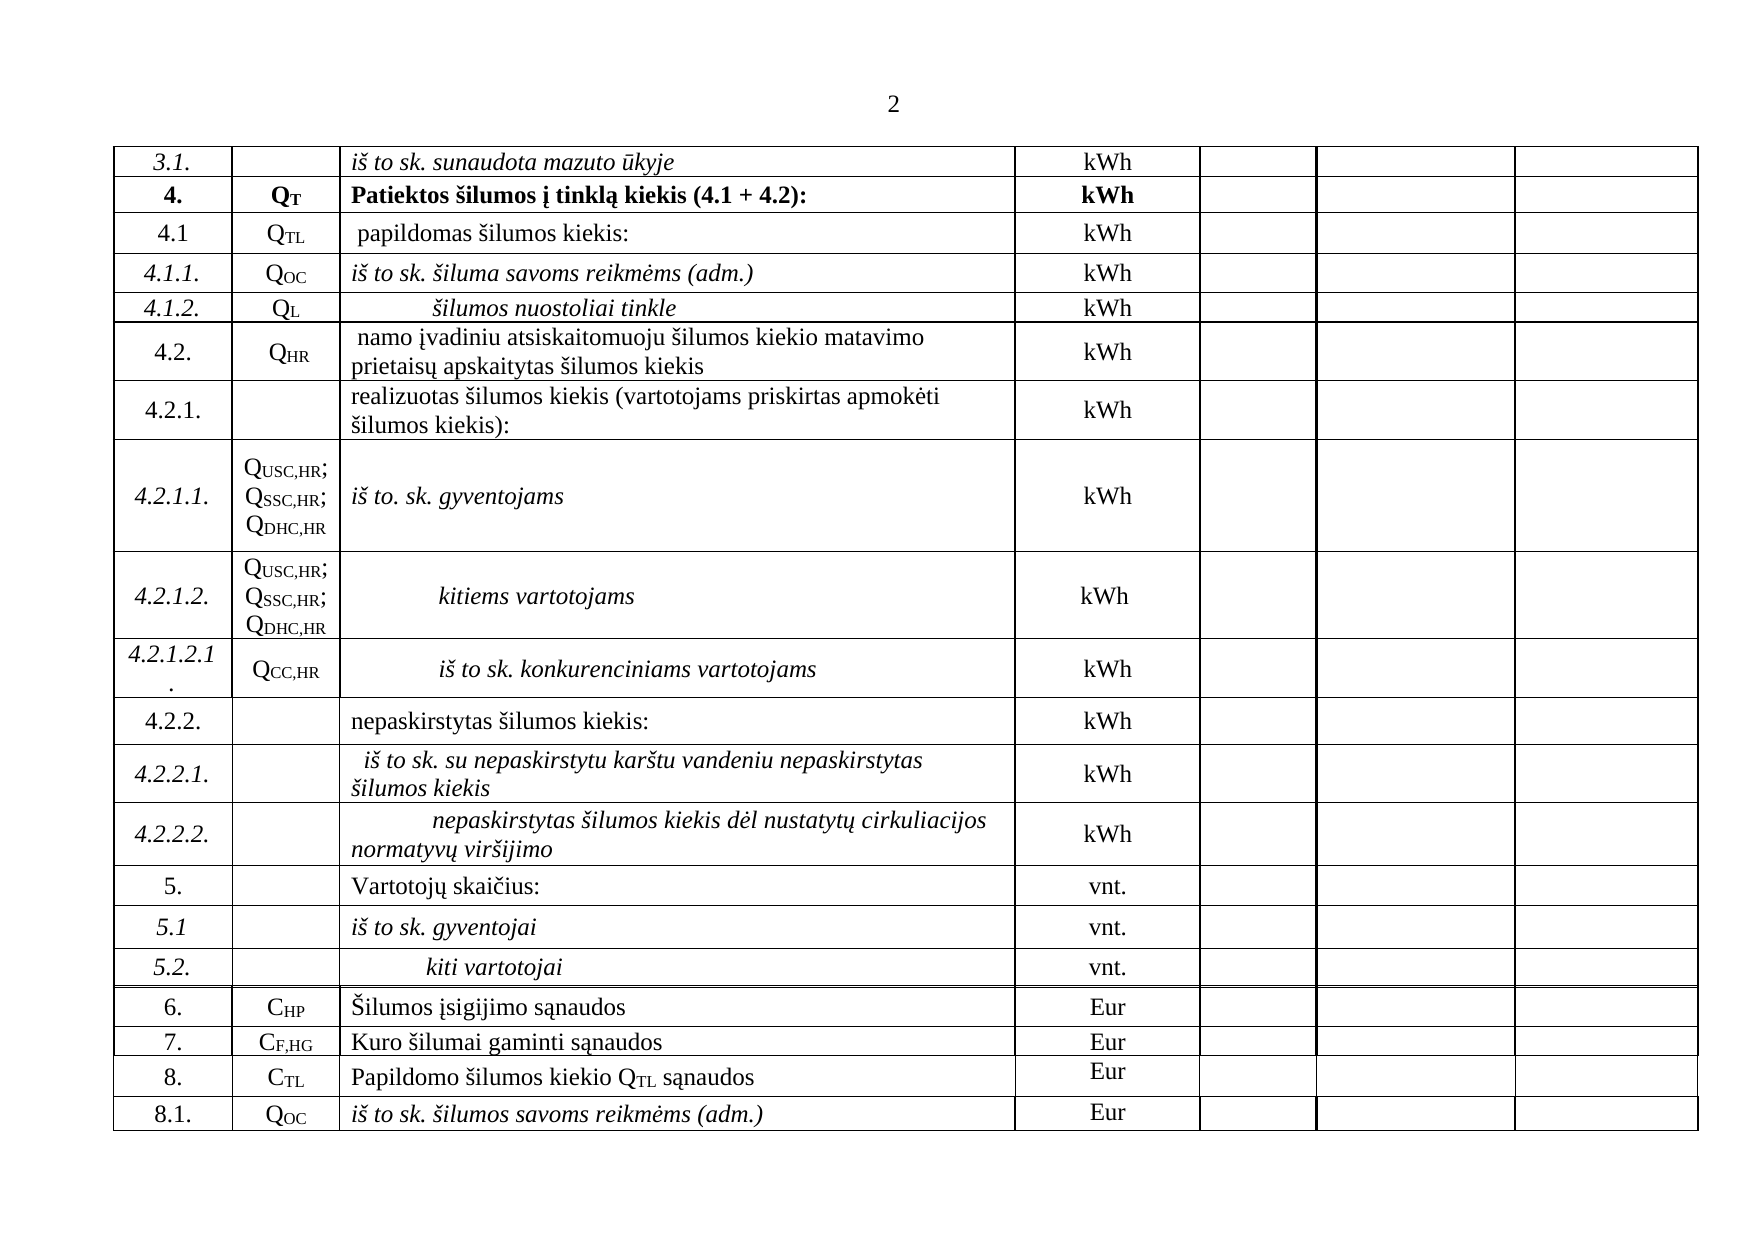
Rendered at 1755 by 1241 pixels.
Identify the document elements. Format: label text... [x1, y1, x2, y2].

table_cell [1318, 254, 1514, 292]
table_cell [1516, 1056, 1697, 1096]
table_cell [1318, 803, 1514, 865]
table_cell iš to sk. šiluma savoms reikmėms (adm.) [341, 254, 1014, 292]
table_cell [1516, 988, 1697, 1026]
table_cell QOC [233, 254, 339, 292]
table_cell nepaskirstytas šilumos kiekis dėl nustatytų cirkuliacijos normatyvų viršijimo [340, 803, 1014, 865]
table_cell 3.1. [115, 147, 231, 176]
table_cell 4.2.1.2. [115, 552, 231, 638]
table_cell iš to sk. su nepaskirstytu karštu vandeniu nepaskirstytas šilumos kiekis [340, 745, 1014, 802]
table_cell [233, 949, 339, 985]
table_cell [1516, 293, 1697, 321]
table_cell iš to sk. sunaudota mazuto ūkyje [341, 147, 1014, 176]
table_cell [1201, 254, 1315, 292]
table_cell [1318, 745, 1514, 802]
table_cell kWh [1016, 293, 1199, 321]
table_cell Eur [1016, 1097, 1199, 1130]
table_cell 4.2.2.2. [115, 803, 232, 865]
table_cell [1201, 639, 1315, 697]
table_cell 5. [115, 866, 232, 905]
table_cell [1201, 1097, 1315, 1130]
table_cell 8. [114, 1056, 232, 1096]
table_cell šilumos nuostoliai tinkle [341, 293, 1014, 321]
table_cell [1516, 745, 1697, 802]
table_cell Papildomo šilumos kiekio QTL sąnaudos [340, 1056, 1015, 1096]
table_cell [1318, 1027, 1514, 1055]
table_cell 4.2.1.2.1. [115, 639, 231, 697]
table_cell QOC [233, 1097, 339, 1130]
table_cell 4.2. [115, 323, 231, 380]
table_cell [233, 381, 339, 438]
table_cell [1317, 1056, 1515, 1096]
table_cell [1201, 381, 1315, 438]
table_cell 5.2. [115, 949, 232, 985]
table_cell kWh [1016, 213, 1199, 252]
table_cell QTL [233, 213, 339, 252]
table_cell [1516, 440, 1697, 551]
table_cell kiti vartotojai [340, 949, 1014, 985]
table_cell QUSC,HR; QSSC,HR; QDHC,HR [233, 440, 339, 551]
table_cell [1318, 440, 1514, 551]
table_cell [1516, 323, 1697, 380]
table_cell [1516, 147, 1697, 176]
table_cell QT [233, 177, 339, 212]
table_cell kWh [1016, 440, 1199, 551]
table_cell 4.1.1. [115, 254, 231, 292]
table_cell [1201, 988, 1315, 1026]
table_cell nepaskirstytas šilumos kiekis: [340, 698, 1014, 744]
table_cell [1318, 213, 1514, 252]
table_cell CHP [233, 988, 339, 1026]
table_cell [1201, 698, 1315, 744]
table_cell [1516, 698, 1697, 744]
table_cell [1516, 949, 1697, 985]
table_cell QUSC,HR; QSSC,HR; QDHC,HR [233, 552, 339, 638]
table_cell Kuro šilumai gaminti sąnaudos [341, 1027, 1014, 1055]
table_cell [1516, 177, 1697, 212]
table_cell 4.2.2.1. [115, 745, 232, 802]
table_cell [1516, 906, 1697, 947]
table_cell [1201, 177, 1315, 212]
table_cell [1318, 381, 1514, 438]
table_cell [233, 745, 339, 802]
table_cell [1318, 639, 1514, 697]
table_cell [1201, 906, 1315, 947]
table_cell Eur [1016, 988, 1199, 1026]
table_cell [1201, 803, 1315, 865]
table_cell [1201, 1027, 1315, 1055]
table_cell Šilumos įsigijimo sąnaudos [341, 988, 1014, 1026]
table_cell 4.2.1.1. [115, 440, 231, 551]
table_cell [1201, 147, 1315, 176]
table_cell kWh [1016, 803, 1199, 865]
table_cell [1200, 1056, 1316, 1096]
table_cell Eur [1016, 1027, 1199, 1055]
table_cell kWh [1016, 323, 1199, 380]
table_cell [1516, 1097, 1697, 1130]
table_cell [1516, 803, 1697, 865]
table_cell kWh [1016, 552, 1199, 638]
table_cell [1516, 254, 1697, 292]
table_cell [1516, 552, 1697, 638]
table_cell [1201, 866, 1315, 905]
table_cell 4. [115, 177, 231, 212]
table_cell [1318, 177, 1514, 212]
table_cell iš to sk. šilumos savoms reikmėms (adm.) [340, 1097, 1014, 1130]
table_cell [1318, 698, 1514, 744]
table_cell [1201, 440, 1315, 551]
table_cell [1318, 949, 1514, 985]
table_cell kWh [1016, 745, 1199, 802]
table_cell [1516, 639, 1697, 697]
table_cell QL [233, 293, 339, 321]
table_cell Eur [1016, 1056, 1199, 1096]
table_cell [1318, 147, 1514, 176]
table_cell 4.2.1. [115, 381, 231, 438]
table_cell 4.2.2. [115, 698, 232, 744]
table_cell iš to. sk. gyventojams [341, 440, 1014, 551]
table_cell [1516, 1027, 1697, 1055]
table_cell 4.1.2. [115, 293, 231, 321]
table_cell [1516, 866, 1697, 905]
table_cell [233, 906, 339, 947]
table_cell iš to sk. konkurenciniams vartotojams [341, 639, 1014, 697]
table_cell [1318, 906, 1514, 947]
table_cell kWh [1016, 639, 1199, 697]
table_cell 7. [115, 1027, 231, 1055]
table_cell [1516, 381, 1697, 438]
table_cell CF,HG [233, 1027, 339, 1055]
table_cell namo įvadiniu atsiskaitomuoju šilumos kiekio matavimo prietaisų apskaitytas šilumos kiekis [341, 323, 1014, 380]
table_cell iš to sk. gyventojai [340, 906, 1014, 947]
table_cell vnt. [1016, 866, 1199, 905]
table_cell CTL [233, 1056, 339, 1096]
table_cell kitiems vartotojams [341, 552, 1014, 638]
table_cell 5.1 [115, 906, 232, 947]
table_cell realizuotas šilumos kiekis (vartotojams priskirtas apmokėti šilumos kiekis): [341, 381, 1014, 438]
table_cell 8.1. [114, 1097, 232, 1130]
table_cell [233, 866, 339, 905]
table_cell kWh [1016, 381, 1199, 438]
table_cell vnt. [1016, 906, 1199, 947]
table_cell 4.1 [115, 213, 231, 252]
table_cell Vartotojų skaičius: [340, 866, 1014, 905]
table_cell [1201, 745, 1315, 802]
table_cell kWh [1016, 698, 1199, 744]
table_cell [1318, 866, 1514, 905]
table_cell [1516, 213, 1697, 252]
table_cell [1318, 988, 1514, 1026]
table_cell [1201, 213, 1315, 252]
table_cell papildomas šilumos kiekis: [341, 213, 1014, 252]
table_cell kWh [1016, 147, 1199, 176]
table_cell [233, 698, 339, 744]
table_cell [1318, 323, 1514, 380]
table_cell [233, 803, 339, 865]
table_cell Patiektos šilumos į tinklą kiekis (4.1 + 4.2): [341, 177, 1014, 212]
table_cell kWh [1016, 177, 1199, 212]
table_cell [1318, 293, 1514, 321]
table_cell [1201, 323, 1315, 380]
table_cell [1318, 1097, 1514, 1130]
table_cell [1318, 552, 1514, 638]
table_cell [1201, 293, 1315, 321]
table_cell [1201, 949, 1315, 985]
table_cell QCC,HR [233, 639, 339, 697]
table_cell QHR [233, 323, 339, 380]
table_cell kWh [1016, 254, 1199, 292]
table_cell vnt. [1016, 949, 1199, 985]
table_cell 6. [115, 988, 231, 1026]
table_cell [233, 147, 339, 176]
table_cell [1201, 552, 1315, 638]
